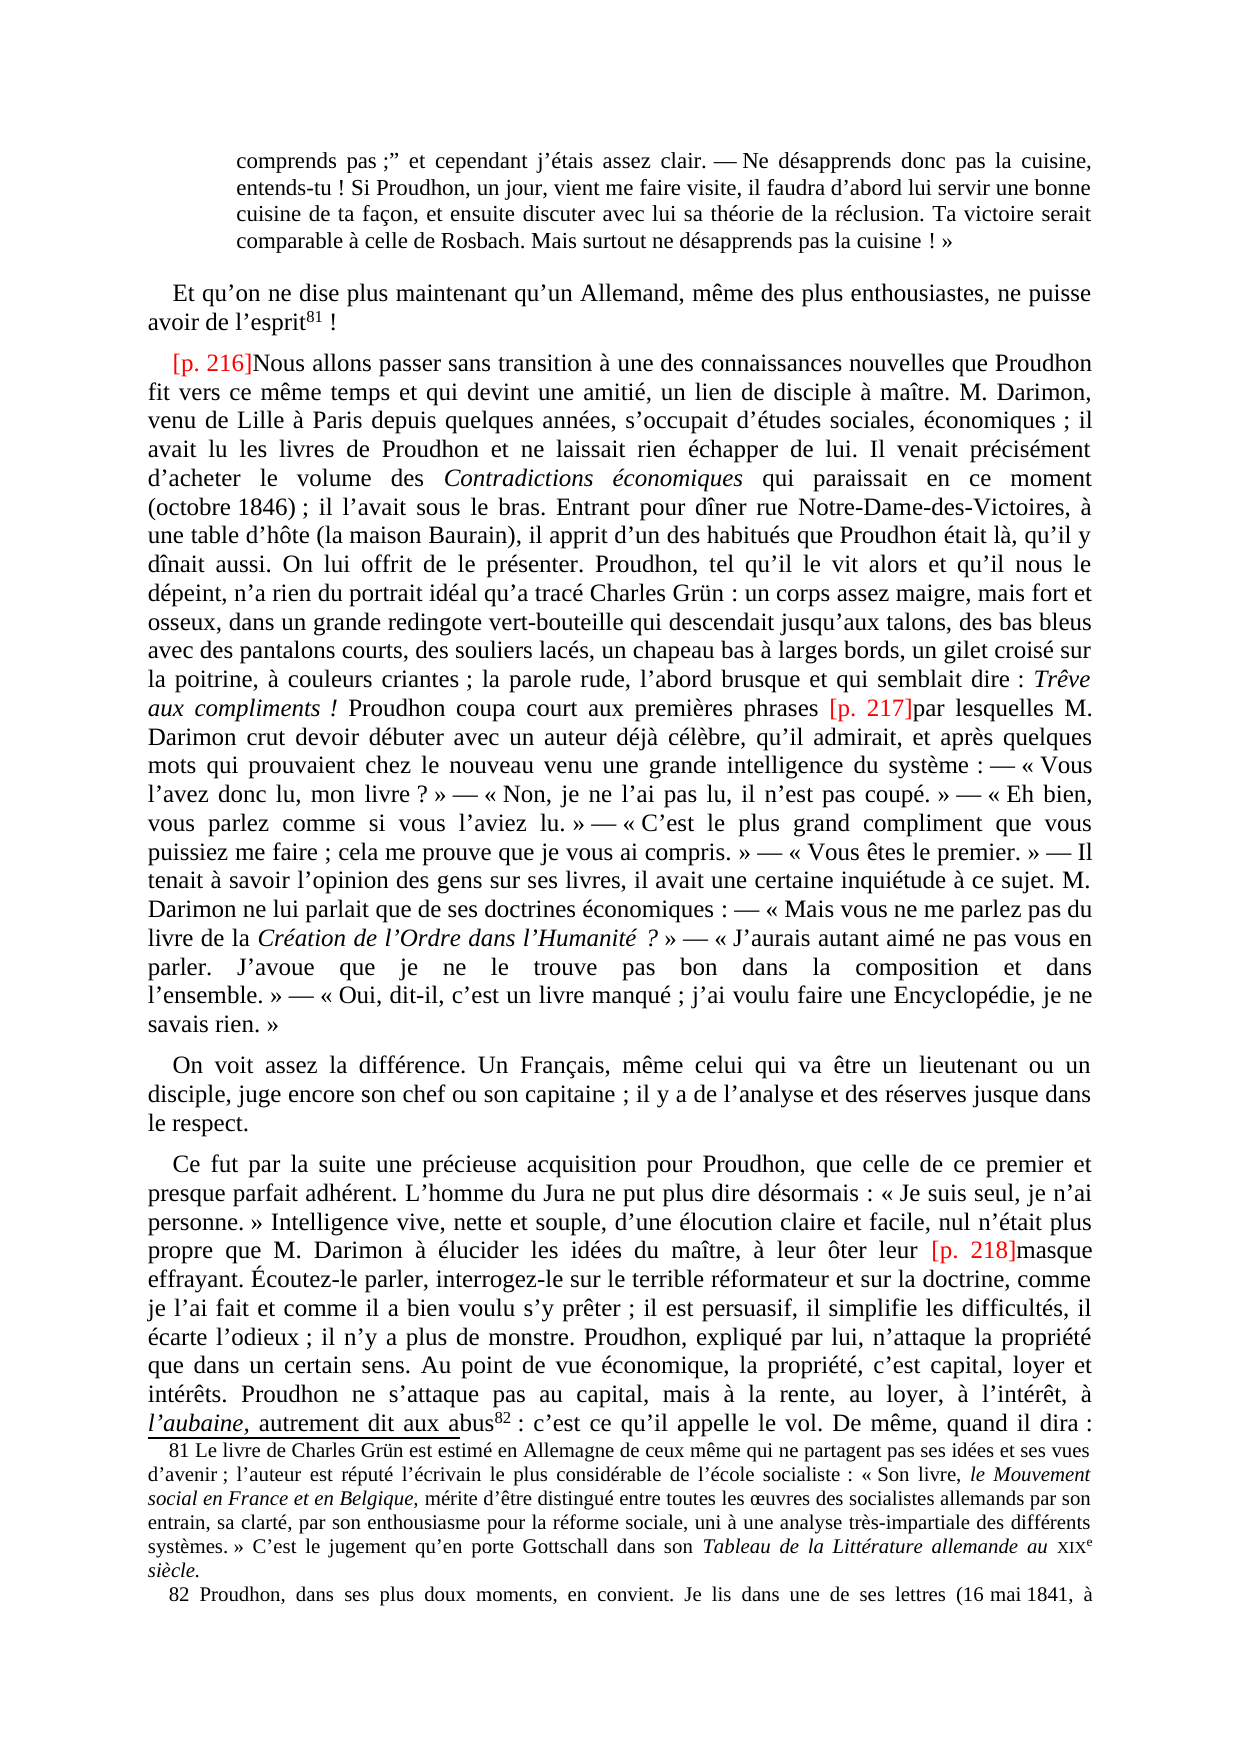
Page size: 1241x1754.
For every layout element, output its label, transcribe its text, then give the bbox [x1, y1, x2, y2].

text Proudhon, dans ses plus doux moments, en convient. Je lis dans une de ses lettres (16 mai 1841, à [148, 1582, 1093, 1606]
text Le livre de Charles Grün est estimé en Allemagne de ceux même qui ne partagent pas ses idées et ses vues d’avenir ; l’auteur est réputé l’écrivain le plus considérable de l’école socialiste : « Son livre, le Mouvement social en France et en Belgique, mérite d’être distingué entre toutes les œuvres des socialistes allemands par son entrain, sa clarté, par son enthousiasme pour la réforme sociale, uni à une analyse très-impartiale des différents systèmes. » C’est le jugement qu’en porte Gottschall dans son Tableau de la Littérature allemande au xixe siècle. [148, 1438, 1093, 1582]
text comprends pas ;” et cependant j’étais assez clair. — Ne désapprends donc pas la cuisine, entends-tu ! Si Proudhon, un jour, vient me faire visite, il faudra d’abord lui servir une bonne cuisine de ta façon, et ensuite discuter avec lui sa théorie de la réclusion. Ta victoire serait comparable à celle de Rosbach. Mais surtout ne désapprends pas la cuisine ! » [236, 148, 1093, 253]
text Et qu’on ne dise plus maintenant qu’un Allemand, même des plus enthousiastes, ne puisse avoir de l’esprit ! [148, 278, 1093, 336]
text Ce fut par la suite une précieuse acquisition pour Proudhon, que celle de ce premier et presque parfait adhérent. L’homme du Jura ne put plus dire désormais : « Je suis seul, je n’ai personne. » Intelligence vive, nette et souple, d’une élocution claire et facile, nul n’était plus propre que M. Darimon à élucider les idées du maître, à leur ôter leur [p. 218]masque effrayant. Écoutez-le parler, interrogez-le sur le terrible réformateur et sur la doctrine, comme je l’ai fait et comme il a bien voulu s’y prêter ; il est persuasif, il simplifie les difficultés, il écarte l’odieux ; il n’y a plus de monstre. Proudhon, expliqué par lui, n’attaque la propriété que dans un certain sens. Au point de vue économique, la propriété, c’est capital, loyer et intérêts. Proudhon ne s’attaque pas au capital, mais à la rente, au loyer, à l’intérêt, à l’aubaine, autrement dit aux abus : c’est ce qu’il appelle le vol. De même, quand il dira : [148, 1149, 1093, 1437]
text [p. 216]Nous allons passer sans transition à une des connaissances nouvelles que Proudhon fit vers ce même temps et qui devint une amitié, un lien de disciple à maître. M. Darimon, venu de Lille à Paris depuis quelques années, s’occupait d’études sociales, économiques ; il avait lu les livres de Proudhon et ne laissait rien échapper de lui. Il venait précisément d’acheter le volume des Contradictions économiques qui paraissait en ce moment (octobre 1846) ; il l’avait sous le bras. Entrant pour dîner rue Notre-Dame-des-Victoires, à une table d’hôte (la maison Baurain), il apprit d’un des habitués que Proudhon était là, qu’il y dînait aussi. On lui offrit de le présenter. Proudhon, tel qu’il le vit alors et qu’il nous le dépeint, n’a rien du portrait idéal qu’a tracé Charles Grün : un corps assez maigre, mais fort et osseux, dans un grande redingote vert-bouteille qui descendait jusqu’aux talons, des bas bleus avec des pantalons courts, des souliers lacés, un chapeau bas à larges bords, un gilet croisé sur la poitrine, à couleurs criantes ; la parole rude, l’abord brusque et qui semblait dire : Trêve aux compliments ! Proudhon coupa court aux premières phrases [p. 217]par lesquelles M. Darimon crut devoir débuter avec un auteur déjà célèbre, qu’il admirait, et après quelques mots qui prouvaient chez le nouveau venu une grande intelligence du système : — « Vous l’avez donc lu, mon livre ? » — « Non, je ne l’ai pas lu, il n’est pas coupé. » — « Eh bien, vous parlez comme si vous l’aviez lu. » — « C’est le plus grand compliment que vous puissiez me faire ; cela me prouve que je vous ai compris. » — « Vous êtes le premier. » — Il tenait à savoir l’opinion des gens sur ses livres, il avait une certaine inquiétude à ce sujet. M. Darimon ne lui parlait que de ses doctrines économiques : — « Mais vous ne me parlez pas du livre de la Création de l’Ordre dans l’Humanité ? » — « J’aurais autant aimé ne pas vous en parler. J’avoue que je ne le trouve pas bon dans la composition et dans l’ensemble. » — « Oui, dit-il, c’est un livre manqué ; j’ai voulu faire une Encyclopédie, je ne savais rien. » [148, 348, 1093, 1038]
text On voit assez la différence. Un Français, même celui qui va être un lieutenant ou un disciple, juge encore son chef ou son capitaine ; il y a de l’analyse et des réserves jusque dans le respect. [148, 1051, 1093, 1137]
